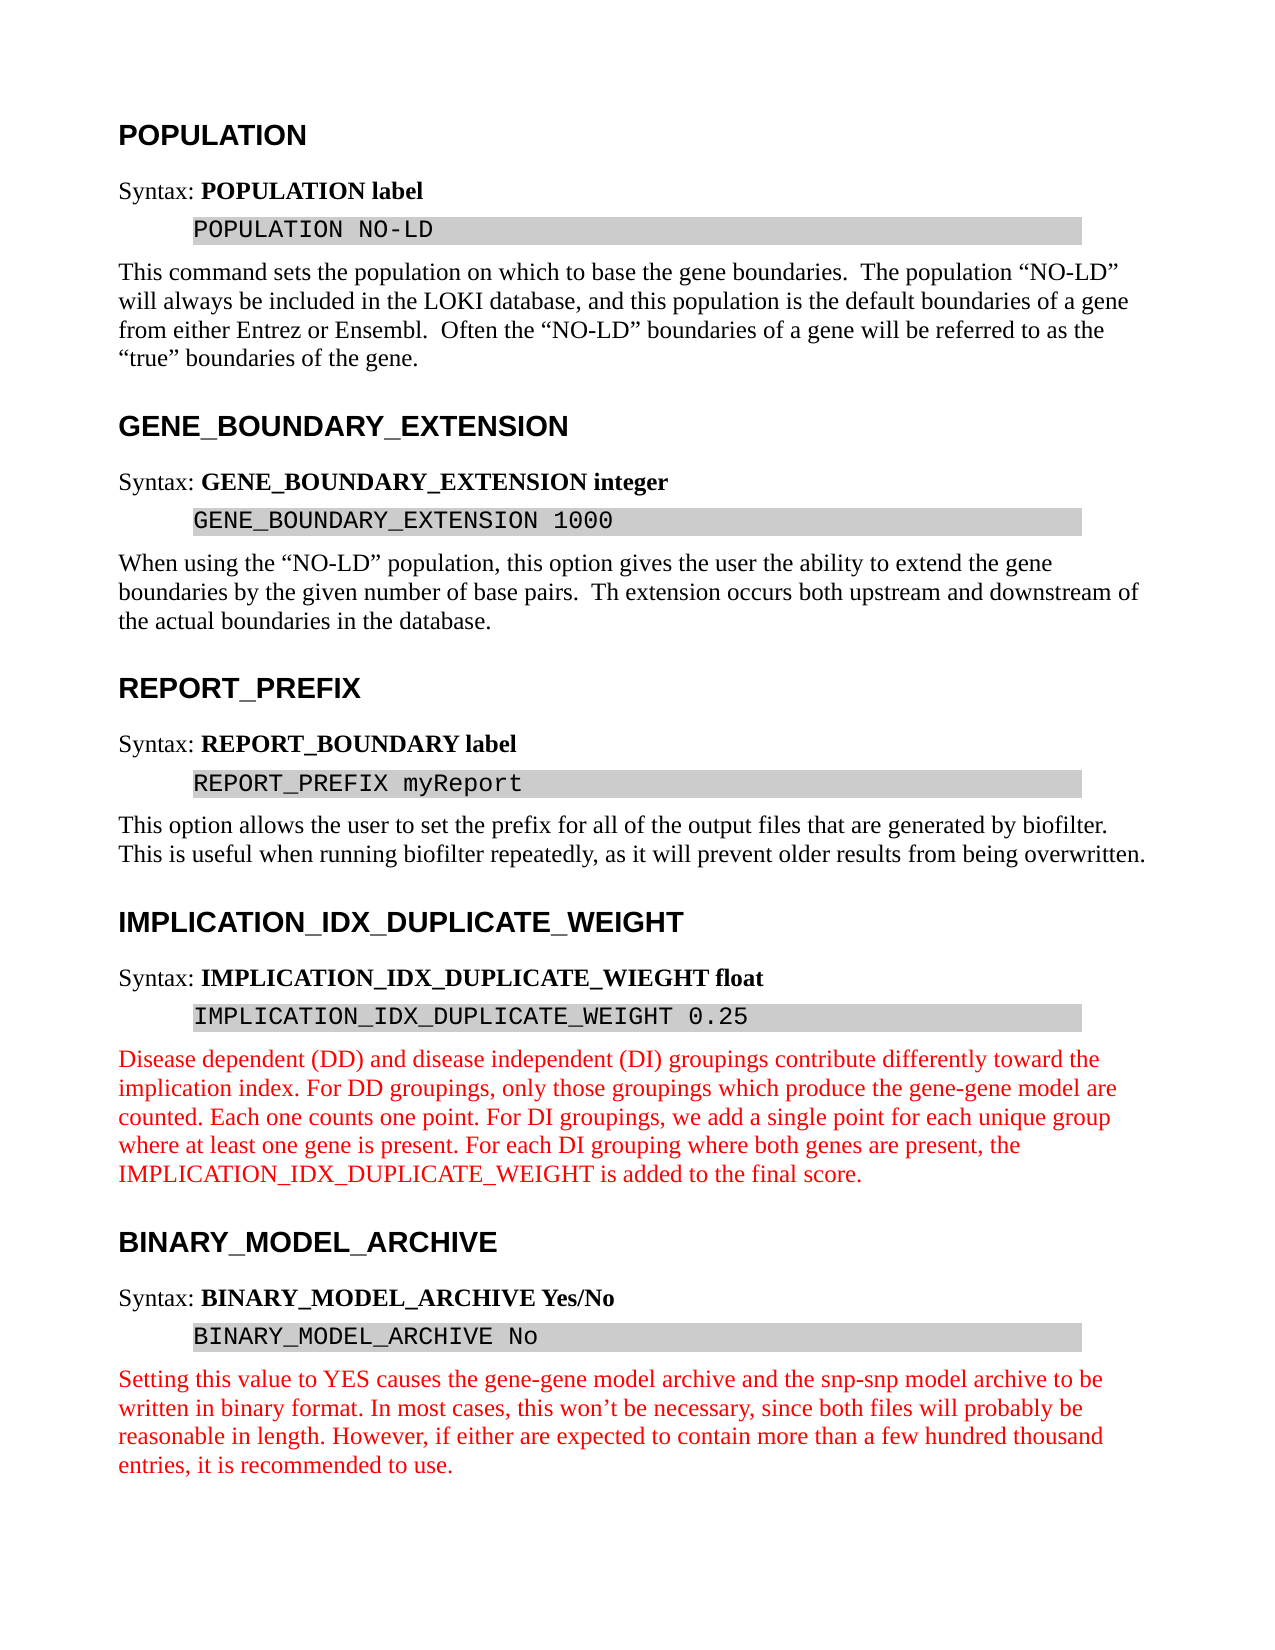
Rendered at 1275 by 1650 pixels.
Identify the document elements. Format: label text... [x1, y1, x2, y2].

text POPULATION NO-LD [193, 217, 1082, 245]
text IMPLICATION_IDX_DUPLICATE_WEIGHT 0.25 [193, 1004, 1082, 1032]
text REPORT_PREFIX myReport [193, 770, 1082, 798]
subtitle REPORT_PREFIX [118, 671, 1157, 705]
subtitle IMPLICATION_IDX_DUPLICATE_WEIGHT [118, 905, 1157, 938]
text Syntax: POPULATION label [118, 176, 1157, 205]
text Syntax: BINARY_MODEL_ARCHIVE Yes/No [118, 1283, 1157, 1312]
text When using the “NO-LD” population, this option gives the user the ability to extend the gene boundaries by the given number of base pairs. Th extension occurs both upstream and downstream of the actual boundaries in the database. [118, 548, 1157, 634]
text Syntax: IMPLICATION_IDX_DUPLICATE_WIEGHT float [118, 963, 1157, 992]
text Setting this value to YES causes the gene-gene model archive and the snp-snp model archive to be written in binary format. In most cases, this won’t be necessary, since both files will probably be reasonable in length. However, if either are expected to contain more than a few hundred thousand entries, it is recommended to use. [118, 1364, 1157, 1479]
text Syntax: GENE_BOUNDARY_EXTENSION integer [118, 467, 1157, 496]
text This command sets the population on which to base the gene boundaries. The population “NO-LD” will always be included in the LOKI database, and this population is the default boundaries of a gene from either Entrez or Ensembl. Often the “NO-LD” boundaries of a gene will be referred to as the “true” boundaries of the gene. [118, 257, 1157, 372]
text This option allows the user to set the prefix for all of the output files that are generated by biofilter. This is useful when running biofilter repeatedly, as it will prevent older results from being overwritten. [118, 811, 1157, 868]
text Syntax: REPORT_BOUNDARY label [118, 729, 1157, 758]
subtitle POPULATION [118, 118, 1157, 152]
subtitle BINARY_MODEL_ARCHIVE [118, 1225, 1157, 1258]
subtitle GENE_BOUNDARY_EXTENSION [118, 409, 1157, 443]
text Disease dependent (DD) and disease independent (DI) groupings contribute differently toward the implication index. For DD groupings, only those groupings which produce the gene-gene model are counted. Each one counts one point. For DI groupings, we add a single point for each unique group where at least one gene is present. For each DI grouping where both genes are present, the IMPLICATION_IDX_DUPLICATE_WEIGHT is added to the final score. [118, 1044, 1157, 1188]
text BINARY_MODEL_ARCHIVE No [193, 1323, 1082, 1352]
text GENE_BOUNDARY_EXTENSION 1000 [193, 508, 1082, 536]
